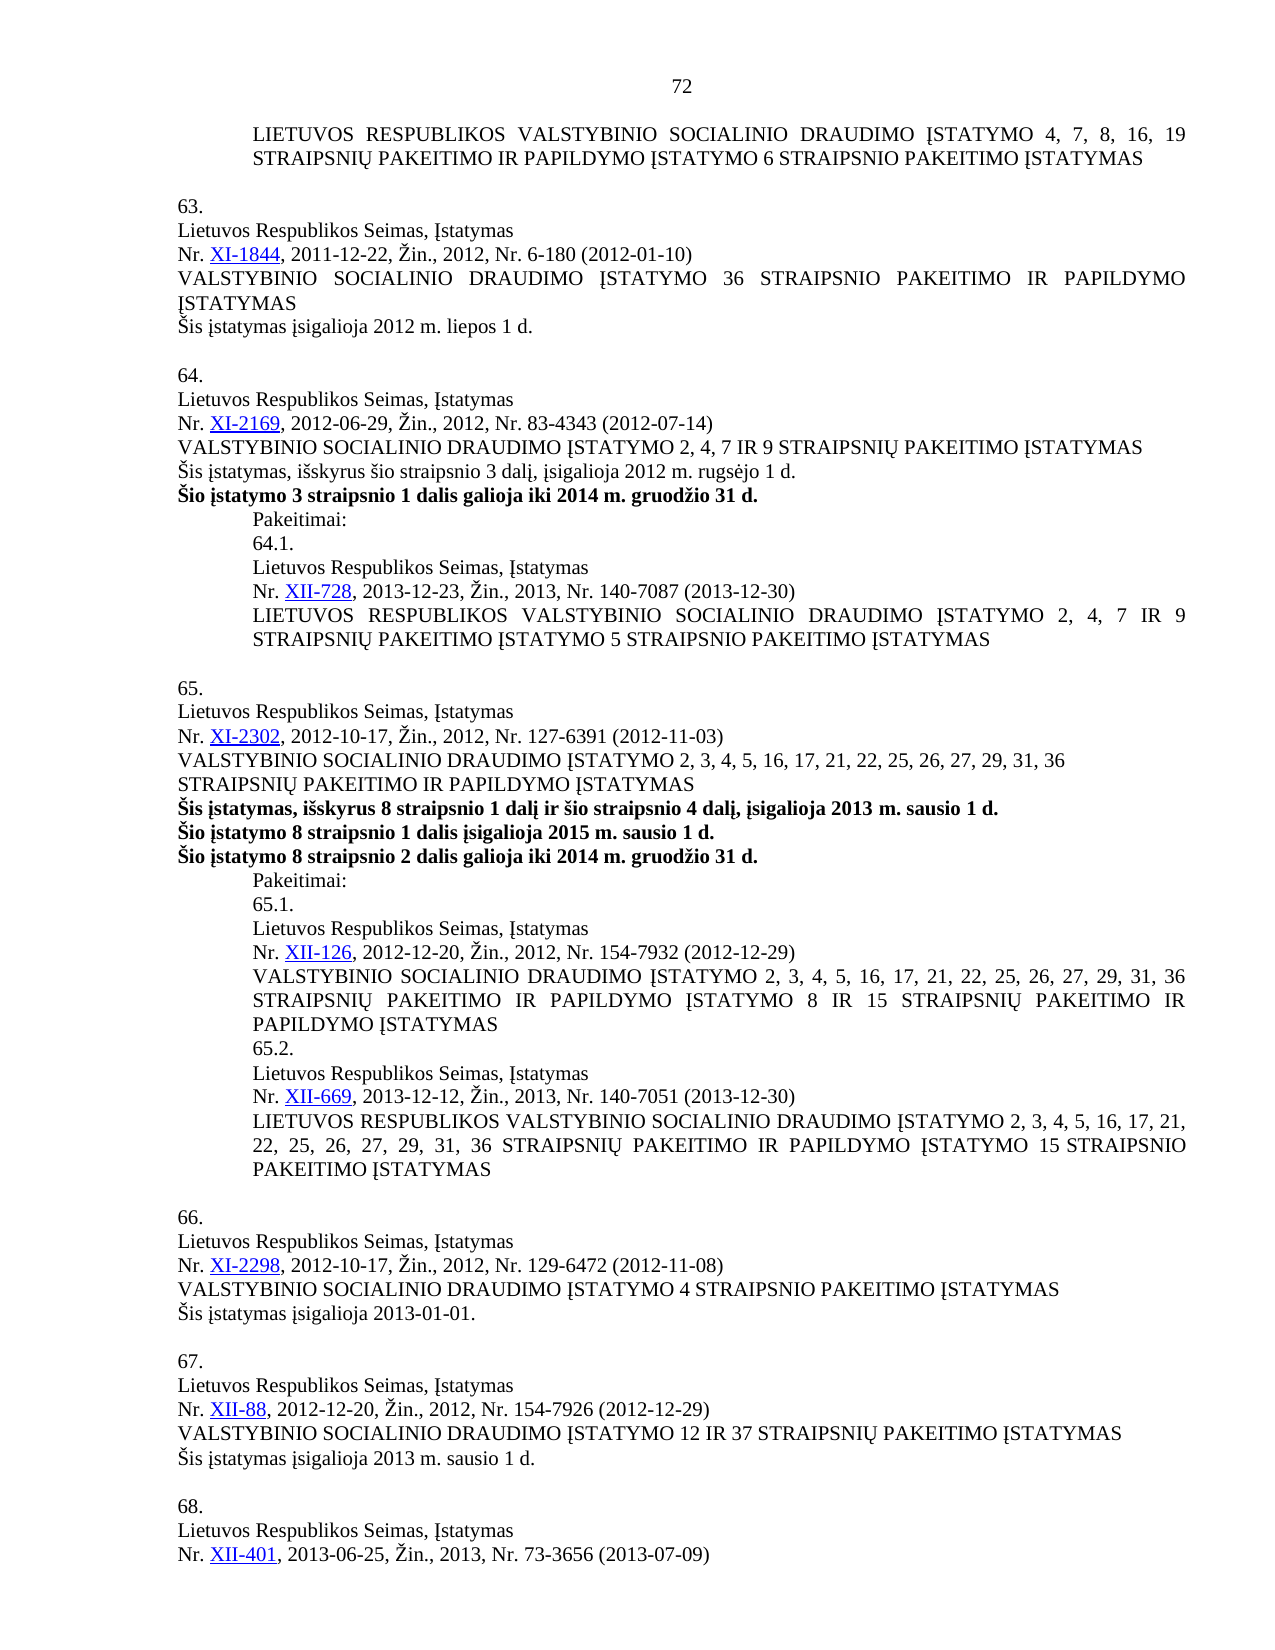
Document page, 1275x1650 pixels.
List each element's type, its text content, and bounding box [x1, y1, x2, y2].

text 64.1. [177, 531, 1186, 555]
text LIETUVOS RESPUBLIKOS VALSTYBINIO SOCIALINIO DRAUDIMO ĮSTATYMO 4, 7, 8, 16, 19 STRAIPSNIŲ PAKEITIMO IR PAPILDYMO ĮSTATYMO 6 STRAIPSNIO PAKEITIMO ĮSTATYMAS [252, 122, 1186, 170]
text 65.2. [177, 1036, 1186, 1060]
text Nr. XI-2302, 2012-10-17, Žin., 2012, Nr. 127-6391 (2012-11-03) [177, 723, 1186, 748]
text 66. [177, 1205, 1186, 1229]
text Nr. XII-669, 2013-12-12, Žin., 2013, Nr. 140-7051 (2013-12-30) [177, 1084, 1186, 1108]
text Pakeitimai: [177, 507, 1186, 531]
text Lietuvos Respublikos Seimas, Įstatymas [177, 387, 1186, 411]
text Nr. XI-1844, 2011-12-22, Žin., 2012, Nr. 6-180 (2012-01-10) [177, 242, 1186, 266]
text Nr. XII-88, 2012-12-20, Žin., 2012, Nr. 154-7926 (2012-12-29) [177, 1397, 1186, 1421]
text Lietuvos Respublikos Seimas, Įstatymas [177, 555, 1186, 579]
text Šis įstatymas įsigalioja 2013-01-01. [177, 1301, 1186, 1325]
text VALSTYBINIO SOCIALINIO DRAUDIMO ĮSTATYMO 12 IR 37 STRAIPSNIŲ PAKEITIMO ĮSTATYMAS [177, 1421, 1186, 1445]
text Lietuvos Respublikos Seimas, Įstatymas [177, 1518, 1186, 1542]
text VALSTYBINIO SOCIALINIO DRAUDIMO ĮSTATYMO 36 STRAIPSNIO PAKEITIMO IR PAPILDYMO ĮSTATYMAS [177, 266, 1186, 314]
text VALSTYBINIO SOCIALINIO DRAUDIMO ĮSTATYMO 2, 3, 4, 5, 16, 17, 21, 22, 25, 26, 27, 29, 31, 36 STRAIPSNIŲ PAKEITIMO IR PAPILDYMO ĮSTATYMAS [177, 748, 1186, 796]
text Šis įstatymas, išskyrus 8 straipsnio 1 dalį ir šio straipsnio 4 dalį, įsigalioja 2013 m. sausio 1 d. [177, 796, 1175, 820]
text Nr. XI-2298, 2012-10-17, Žin., 2012, Nr. 129-6472 (2012-11-08) [177, 1253, 1186, 1277]
text VALSTYBINIO SOCIALINIO DRAUDIMO ĮSTATYMO 4 STRAIPSNIO PAKEITIMO ĮSTATYMAS [177, 1277, 1186, 1301]
text 64. [177, 363, 1186, 387]
text Šis įstatymas įsigalioja 2012 m. liepos 1 d. [177, 314, 1187, 338]
text 65.1. [177, 892, 1186, 916]
text 67. [177, 1349, 1186, 1373]
text 65. [177, 675, 1186, 699]
text Šis įstatymas, išskyrus šio straipsnio 3 dalį, įsigalioja 2012 m. rugsėjo 1 d. [177, 459, 1186, 483]
text Nr. XII-401, 2013-06-25, Žin., 2013, Nr. 73-3656 (2013-07-09) [177, 1542, 1186, 1566]
text LIETUVOS RESPUBLIKOS VALSTYBINIO SOCIALINIO DRAUDIMO ĮSTATYMO 2, 3, 4, 5, 16, 17, 21, 22, 25, 26, 27, 29, 31, 36 STRAIPSNIŲ PAKEITIMO IR PAPILDYMO ĮSTATYMO 15 STRAIPSNIO PAKEITIMO ĮSTATYMAS [252, 1108, 1186, 1181]
text 63. [177, 194, 1186, 218]
text Šio įstatymo 8 straipsnio 1 dalis įsigalioja 2015 m. sausio 1 d. [177, 820, 1175, 844]
text Šio įstatymo 8 straipsnio 2 dalis galioja iki 2014 m. gruodžio 31 d. [177, 844, 1175, 868]
text LIETUVOS RESPUBLIKOS VALSTYBINIO SOCIALINIO DRAUDIMO ĮSTATYMO 2, 4, 7 IR 9 STRAIPSNIŲ PAKEITIMO ĮSTATYMO 5 STRAIPSNIO PAKEITIMO ĮSTATYMAS [252, 603, 1186, 651]
text Lietuvos Respublikos Seimas, Įstatymas [177, 1373, 1186, 1397]
text Lietuvos Respublikos Seimas, Įstatymas [177, 699, 1186, 723]
text Nr. XI-2169, 2012-06-29, Žin., 2012, Nr. 83-4343 (2012-07-14) [177, 411, 1186, 435]
text 68. [177, 1493, 1186, 1518]
text Lietuvos Respublikos Seimas, Įstatymas [177, 1229, 1186, 1253]
text Nr. XII-126, 2012-12-20, Žin., 2012, Nr. 154-7932 (2012-12-29) [177, 940, 1186, 964]
text Nr. XII-728, 2013-12-23, Žin., 2013, Nr. 140-7087 (2013-12-30) [177, 579, 1186, 603]
text VALSTYBINIO SOCIALINIO DRAUDIMO ĮSTATYMO 2, 3, 4, 5, 16, 17, 21, 22, 25, 26, 27, 29, 31, 36 STRAIPSNIŲ PAKEITIMO IR PAPILDYMO ĮSTATYMO 8 IR 15 STRAIPSNIŲ PAKEITIMO IR PAPILDYMO ĮSTATYMAS [252, 964, 1186, 1036]
text Šio įstatymo 3 straipsnio 1 dalis galioja iki 2014 m. gruodžio 31 d. [177, 483, 1187, 507]
text Lietuvos Respublikos Seimas, Įstatymas [177, 1060, 1186, 1084]
text Pakeitimai: [177, 868, 1186, 892]
text Lietuvos Respublikos Seimas, Įstatymas [177, 218, 1186, 242]
text VALSTYBINIO SOCIALINIO DRAUDIMO ĮSTATYMO 2, 4, 7 IR 9 STRAIPSNIŲ PAKEITIMO ĮSTATYMAS [177, 435, 1186, 459]
text Šis įstatymas įsigalioja 2013 m. sausio 1 d. [177, 1445, 1187, 1469]
text Lietuvos Respublikos Seimas, Įstatymas [177, 916, 1186, 940]
